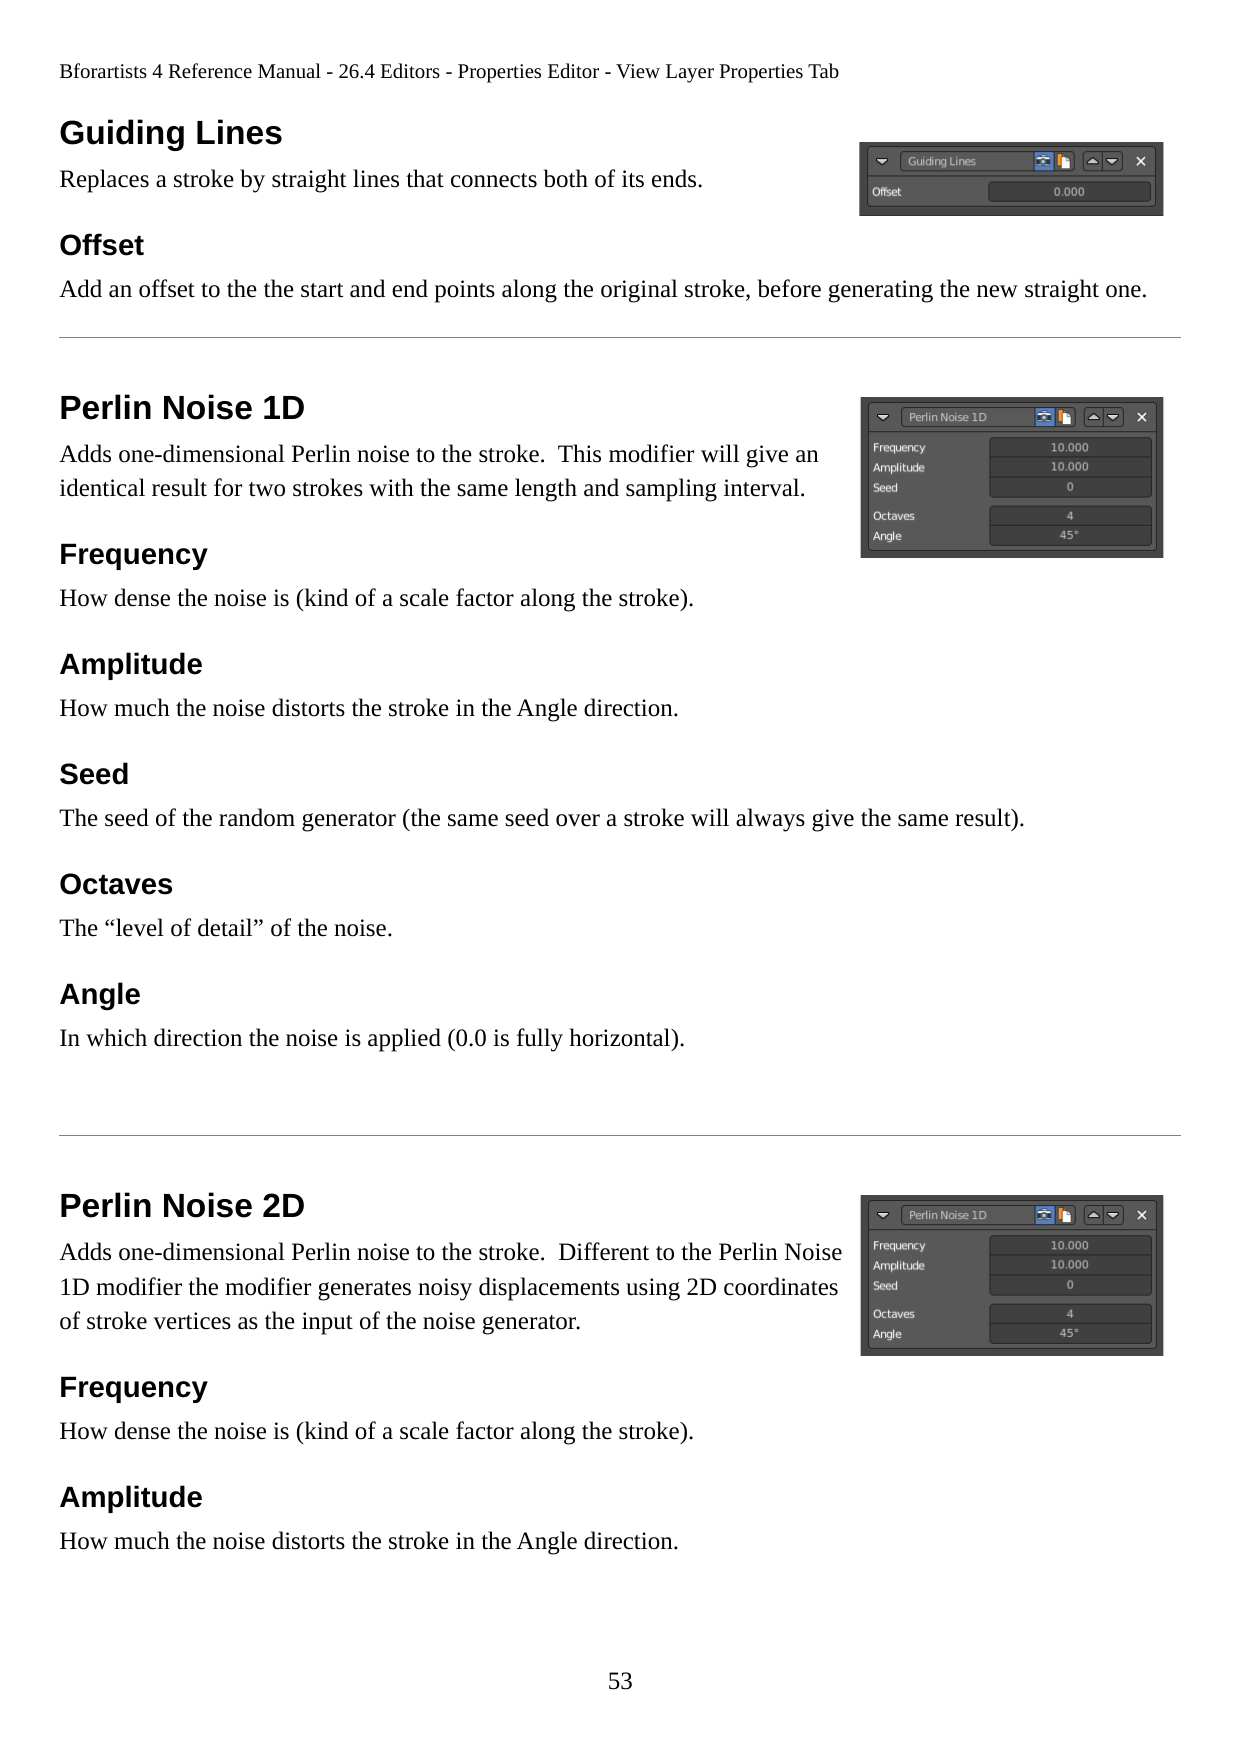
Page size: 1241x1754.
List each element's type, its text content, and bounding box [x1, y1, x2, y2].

text The “level of detail” of the noise. [59, 913, 1181, 942]
text How much the noise distorts the stroke in the Angle direction. [59, 693, 1181, 722]
text In which direction the noise is applied (0.0 is fully horizontal). [59, 1023, 1181, 1052]
text How dense the noise is (kind of a scale factor along the stroke). [59, 1416, 1181, 1445]
text The seed of the random generator (the same seed over a stroke will always give the same result). [59, 803, 1181, 832]
subtitle Angle [59, 977, 1181, 1010]
subtitle Guiding Lines [59, 113, 1181, 151]
subtitle Octaves [59, 867, 1181, 900]
subtitle Amplitude [59, 647, 1181, 681]
subtitle Seed [59, 757, 1181, 791]
picture [860, 1195, 1164, 1356]
subtitle Perlin Noise 1D [59, 388, 1181, 426]
subtitle Amplitude [59, 1479, 1181, 1513]
text Adds one-dimensional Perlin noise to the stroke. This modifier will give an identical result for two strokes with the same length and sampling interval. [59, 439, 860, 502]
subtitle Frequency [59, 1370, 1181, 1403]
text How much the noise distorts the stroke in the Angle direction. [59, 1526, 1181, 1554]
picture [859, 142, 1164, 216]
subtitle Offset [59, 227, 1181, 261]
text Replaces a stroke by straight lines that connects both of its ends. [59, 164, 859, 192]
text Adds one-dimensional Perlin noise to the stroke. Different to the Perlin Noise 1D modifier the modifier generates noisy displacements using 2D coordinates of stroke vertices as the input of the noise generator. [59, 1237, 860, 1335]
text How dense the noise is (kind of a scale factor along the stroke). [59, 583, 1181, 612]
subtitle Frequency [59, 537, 1181, 571]
picture [860, 397, 1164, 558]
text Add an offset to the the start and end points along the original stroke, before generating the new straight one. [59, 274, 1181, 302]
subtitle Perlin Noise 2D [59, 1186, 1181, 1224]
